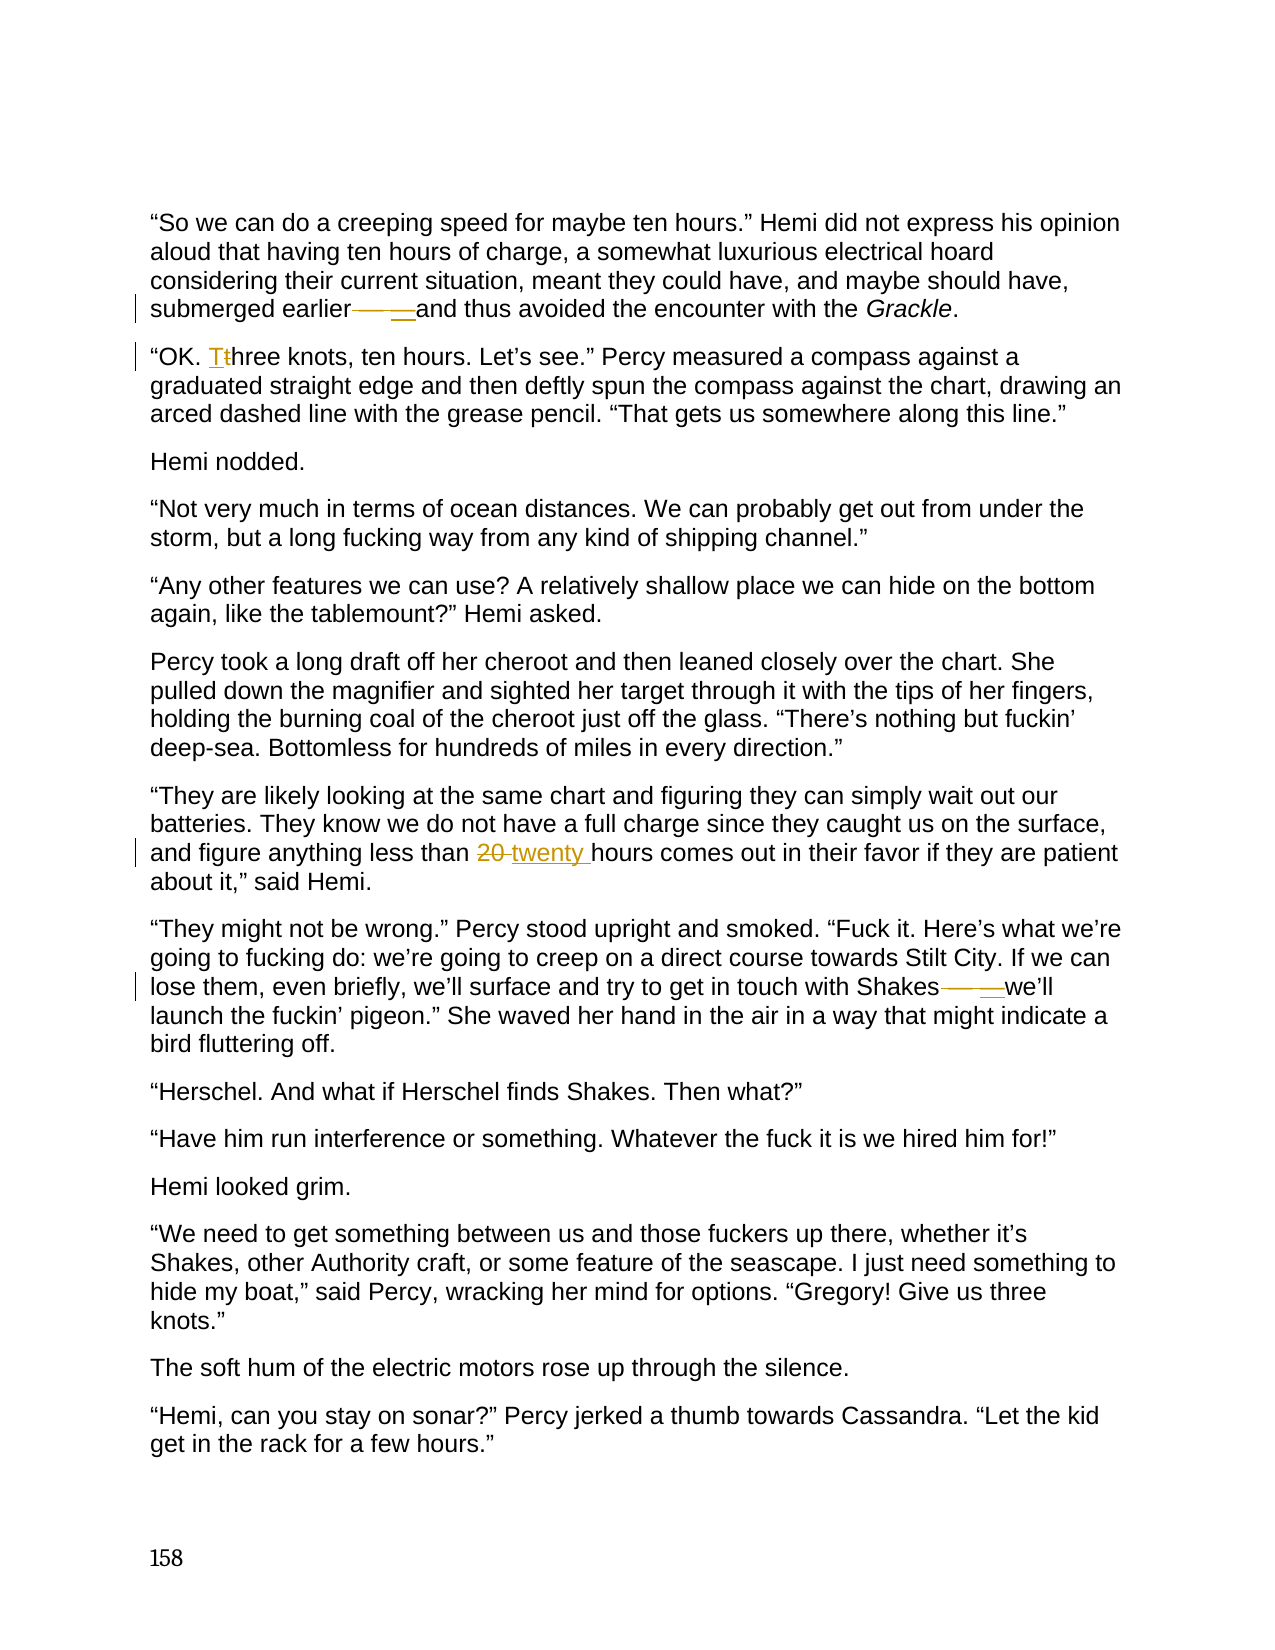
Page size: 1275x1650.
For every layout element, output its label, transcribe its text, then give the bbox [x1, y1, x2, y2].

text “Not very much in terms of ocean distances. We can probably get out from under the storm, but a long fucking way from any kind of shipping channel.” [150, 494, 1125, 552]
text “Any other features we can use? A relatively shallow place we can hide on the bottom again, like the tablemount?” Hemi asked. [150, 571, 1125, 628]
text “Hemi, can you stay on sonar?” Percy jerked a thumb towards Cassandra. “Let the kid get in the rack for a few hours.” [150, 1401, 1125, 1458]
text Hemi nodded. [150, 447, 1125, 476]
text Hemi looked grim. [150, 1172, 1125, 1201]
text “They are likely looking at the same chart and figuring they can simply wait out our batteries. They know we do not have a full charge since they caught us on the surface, and figure anything less than twenty hours comes out in their favor if they are patient about it,” said Hemi. [150, 781, 1125, 896]
text “So we can do a creeping speed for maybe ten hours.” Hemi did not express his opinion aloud that having ten hours of charge, a somewhat luxurious electrical hoard considering their current situation, meant they could have, and maybe should have, submerged earlier—and thus avoided the encounter with the Grackle. [150, 208, 1125, 323]
text “OK. Three knots, ten hours. Let’s see.” Percy measured a compass against a graduated straight edge and then deftly spun the compass against the chart, drawing an arced dashed line with the grease pencil. “That gets us somewhere along this line.” [150, 342, 1125, 428]
text “They might not be wrong.” Percy stood upright and smoked. “Fuck it. Here’s what we’re going to fucking do: we’re going to creep on a direct course towards Stilt City. If we can lose them, even briefly, we’ll surface and try to get in touch with Shakes—we’ll launch the fuckin’ pigeon.” She waved her hand in the air in a way that might indicate a bird fluttering off. [150, 914, 1125, 1058]
text “Herschel. And what if Herschel finds Shakes. Then what?” [150, 1077, 1125, 1106]
text “We need to get something between us and those fuckers up there, whether it’s Shakes, other Authority craft, or some feature of the seascape. I just need something to hide my boat,” said Percy, wracking her mind for options. “Gregory! Give us three knots.” [150, 1219, 1125, 1334]
text “Have him run interference or something. Whatever the fuck it is we hired him for!” [150, 1124, 1125, 1153]
text Percy took a long draft off her cheroot and then leaned closely over the chart. She pulled down the magnifier and sighted her target through it with the tips of her fingers, holding the burning coal of the cheroot just off the glass. “There’s nothing but fuckin’ deep-sea. Bottomless for hundreds of miles in every direction.” [150, 647, 1125, 762]
text The soft hum of the electric motors rose up through the silence. [150, 1353, 1125, 1382]
